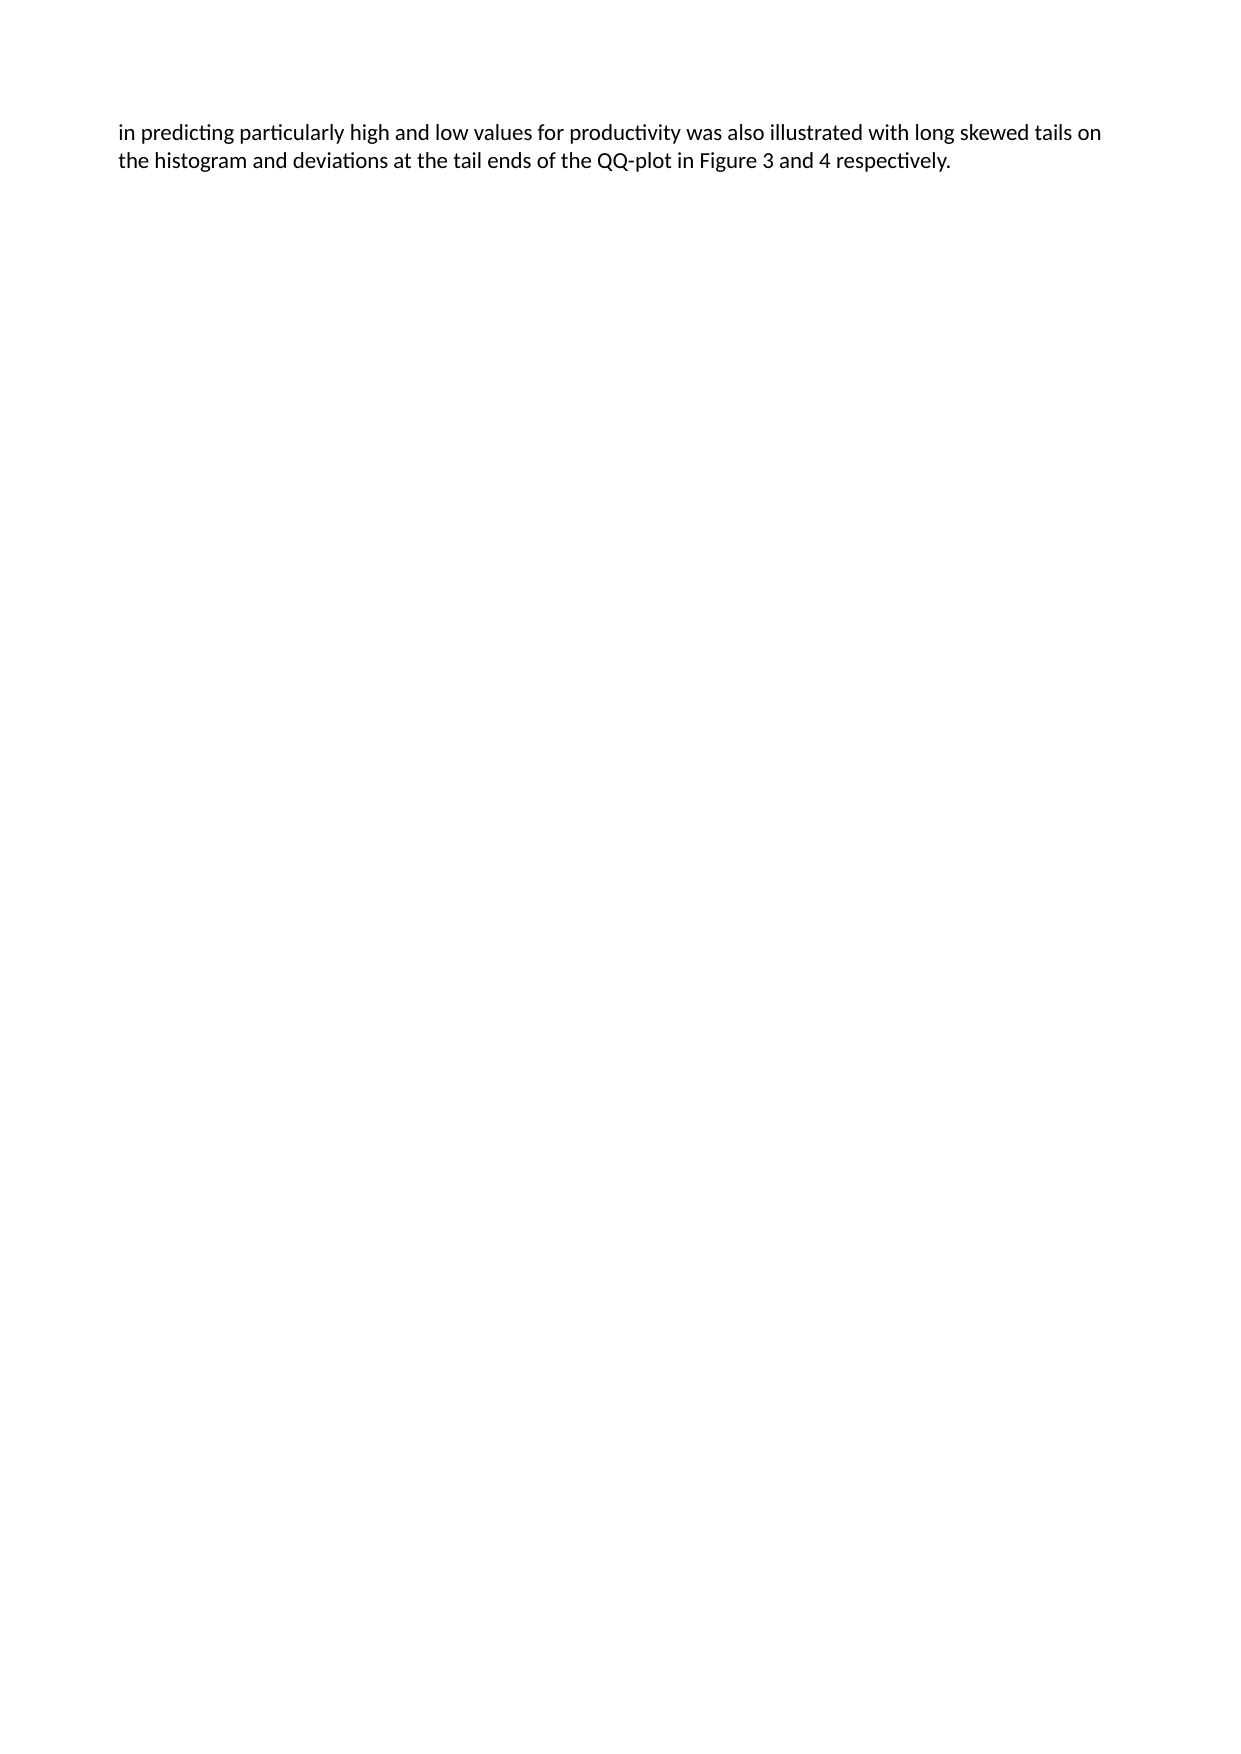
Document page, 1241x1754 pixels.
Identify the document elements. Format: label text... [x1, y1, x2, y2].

list in predicting particularly high and low values for productivity was also illustrated with long skewed tails on the histogram and deviations at the tail ends of the QQ-plot in Figure 3 and 4 respectively. [118, 118, 1122, 174]
